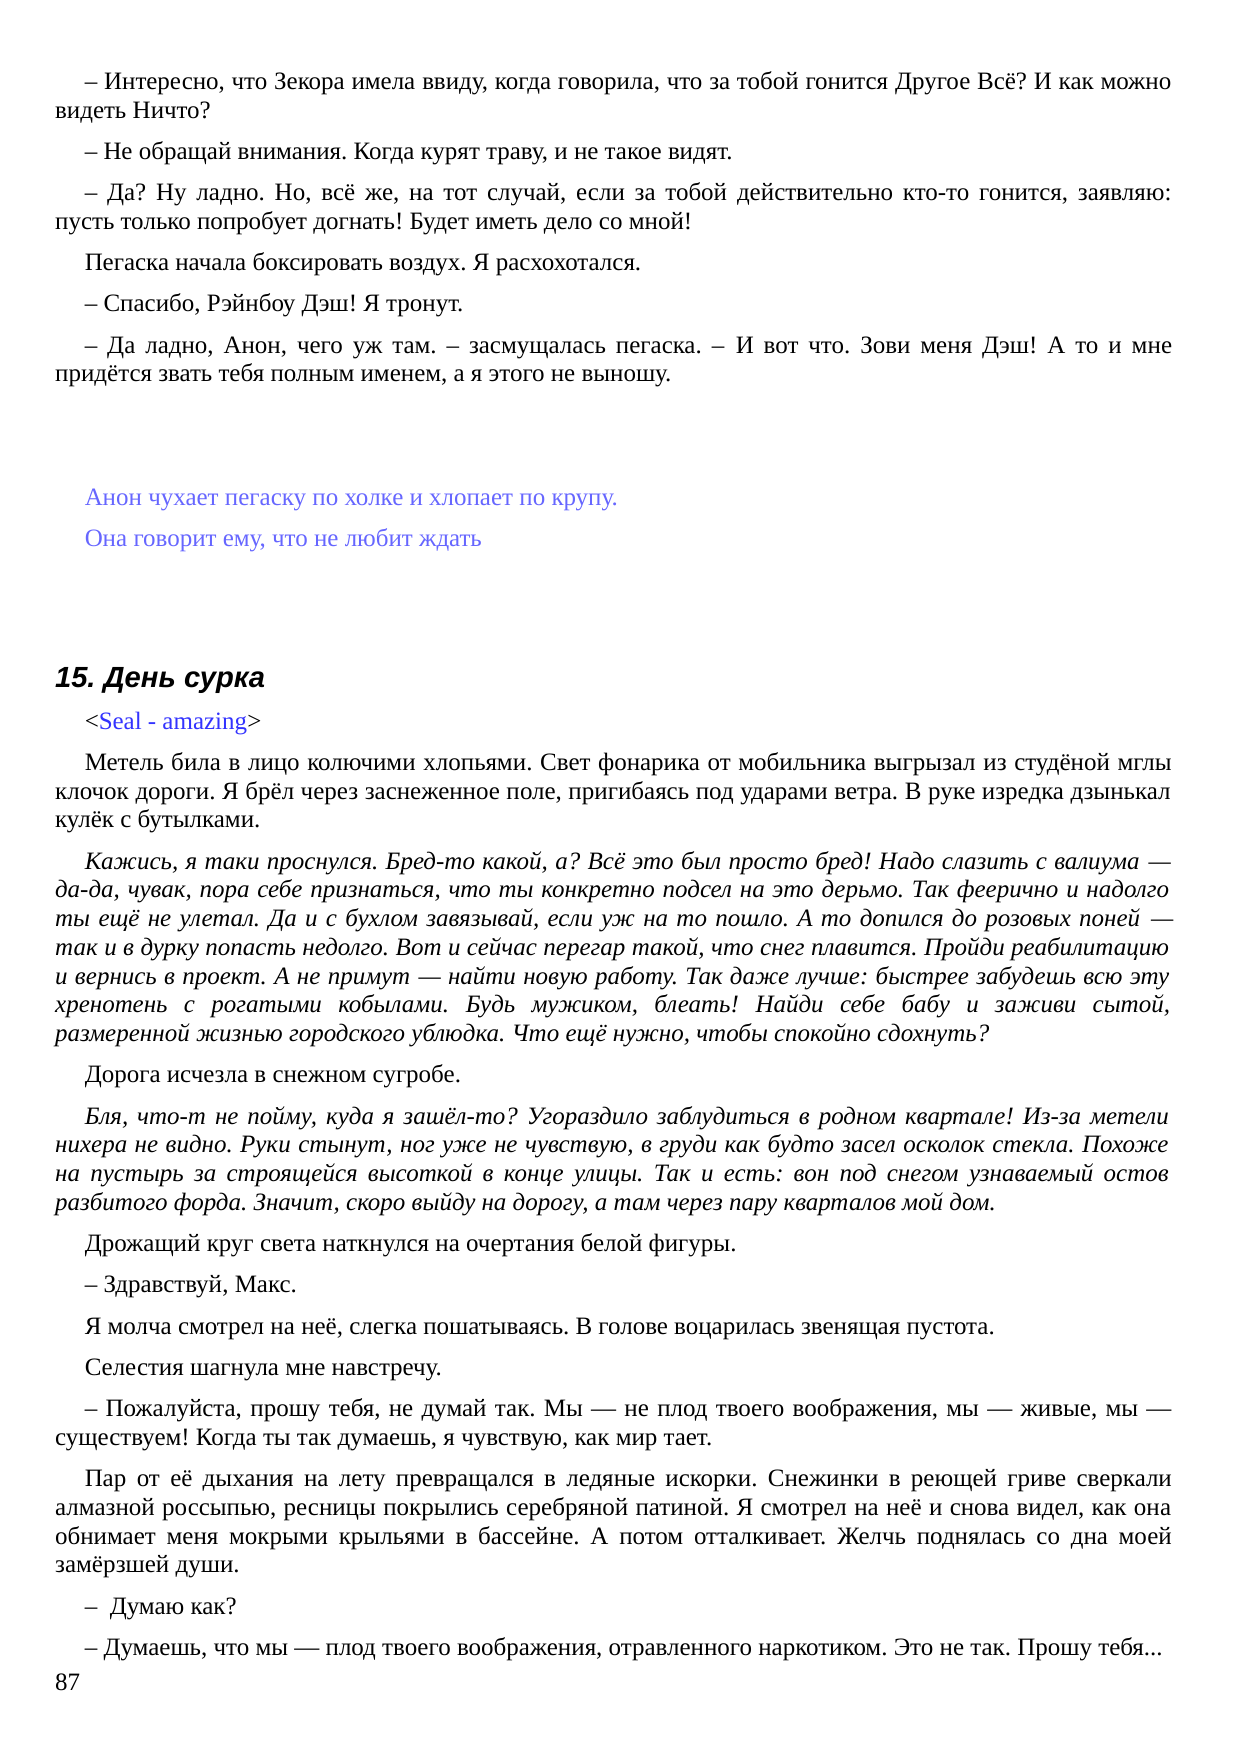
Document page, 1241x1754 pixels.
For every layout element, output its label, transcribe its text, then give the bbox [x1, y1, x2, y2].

text Селестия шагнула мне навстречу. [55, 1352, 1173, 1381]
text Пегаска начала боксировать воздух. Я расхохотался. [55, 247, 1173, 276]
subtitle 15. День сурка [55, 660, 1173, 693]
text Я молча смотрел на неё, слегка пошатываясь. В голове воцарилась звенящая пустота. [55, 1311, 1173, 1339]
text – Да ладно, Анон, чего уж там. – засмущалась пегаска. – И вот что. Зови меня Дэш! А то и мне придётся звать тебя полным именем, а я этого не выношу. [55, 330, 1173, 387]
text Пар от её дыхания на лету превращался в ледяные искорки. Снежинки в реющей гриве сверкали алмазной россыпью, ресницы покрылись серебряной патиной. Я смотрел на неё и снова видел, как она обнимает меня мокрыми крыльями в бассейне. А потом отталкивает. Желчь поднялась со дна моей замёрзшей души. [55, 1463, 1173, 1578]
text Дорога исчезла в снежном сугробе. [55, 1059, 1173, 1088]
text – Пожалуйста, прошу тебя, не думай так. Мы — не плод твоего воображения, мы — живые, мы — существуем! Когда ты так думаешь, я чувствую, как мир тает. [55, 1393, 1173, 1451]
text Бля, что-т не пойму, куда я зашёл-то? Угораздило заблудиться в родном квартале! Из-за метели нихера не видно. Руки стынут, ног уже не чувствую, в груди как будто засел осколок стекла. Похоже на пустырь за строящейся высоткой в конце улицы. Так и есть: вон под снегом узнаваемый остов разбитого форда. Значит, скоро выйду на дорогу, а там через пару кварталов мой дом. [55, 1101, 1173, 1216]
text Дрожащий круг света наткнулся на очертания белой фигуры. [55, 1228, 1173, 1257]
text – Спасибо, Рэйнбоу Дэш! Я тронут. [55, 288, 1173, 317]
text – Думаю как? [55, 1591, 1173, 1619]
text – Интересно, что Зекора имела ввиду, когда говорила, что за тобой гонится Другое Всё? И как можно видеть Ничто? [55, 66, 1173, 123]
text Она говорит ему, что не любит ждать [55, 523, 1173, 552]
text – Да? Ну ладно. Но, всё же, на тот случай, если за тобой действительно кто-то гонится, заявляю: пусть только попробует догнать! Будет иметь дело со мной! [55, 177, 1173, 235]
text – Здравствуй, Макс. [55, 1269, 1173, 1298]
text Кажись, я таки проснулся. Бред-то какой, а? Всё это был просто бред! Надо слазить с валиума — да-да, чувак, пора себе признаться, что ты конкретно подсел на это дерьмо. Так феерично и надолго ты ещё не улетал. Да и с бухлом завязывай, если уж на то пошло. А то допился до розовых поней — так и в дурку попасть недолго. Вот и сейчас перегар такой, что снег плавится. Пройди реабилитацию и вернись в проект. А не примут — найти новую работу. Так даже лучше: быстрее забудешь всю эту хренотень с рогатыми кобылами. Будь мужиком, блеать! Найди себе бабу и заживи сытой, размеренной жизнью городского ублюдка. Что ещё нужно, чтобы спокойно сдохнуть? [55, 846, 1173, 1047]
text Метель била в лицо колючими хлопьями. Свет фонарика от мобильника выгрызал из студёной мглы клочок дороги. Я брёл через заснеженное поле, пригибаясь под ударами ветра. В руке изредка дзынькал кулёк с бутылками. [55, 747, 1173, 833]
text – Думаешь, что мы — плод твоего воображения, отравленного наркотиком. Это не так. Прошу тебя... [55, 1632, 1173, 1661]
text Анон чухает пегаску по холке и хлопает по крупу. [55, 482, 1173, 511]
text – Не обращай внимания. Когда курят траву, и не такое видят. [55, 136, 1173, 165]
text <Seal - amazing> [55, 706, 1173, 734]
